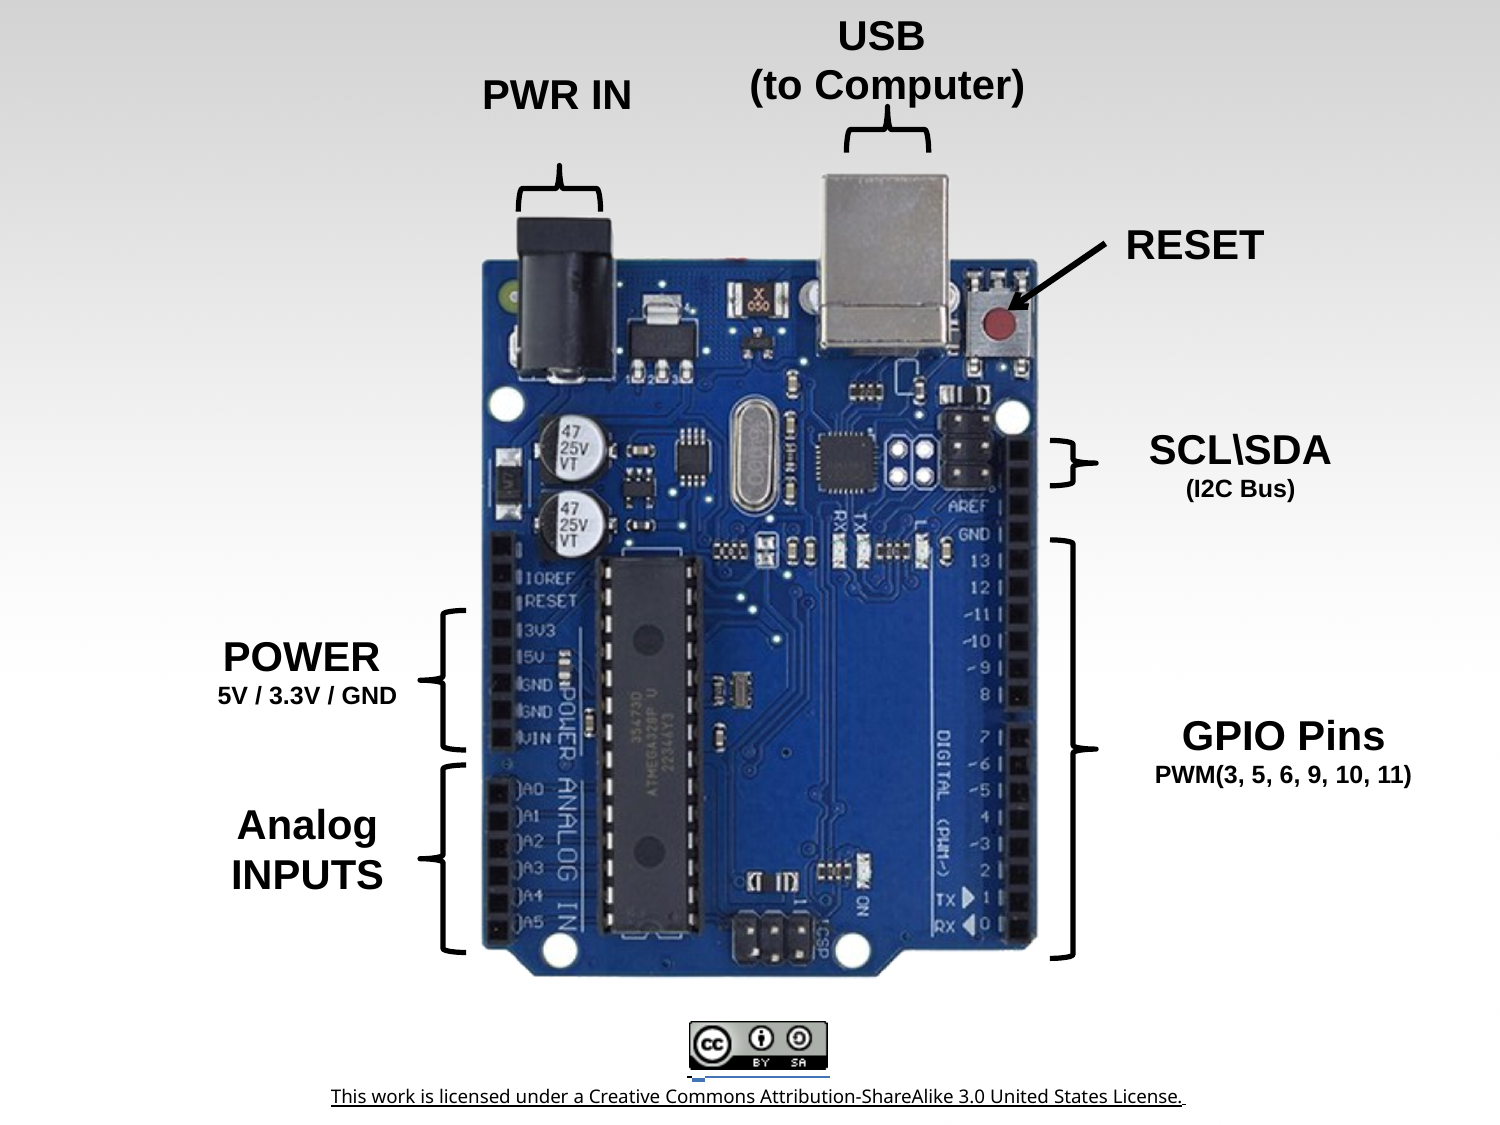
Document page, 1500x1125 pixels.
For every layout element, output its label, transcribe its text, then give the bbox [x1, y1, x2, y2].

text_box [1007, 243, 1106, 311]
picture [0, 0, 1500, 1125]
text_box GPIO Pins PWM(3, 5, 6, 9, 10, 11) [1112, 701, 1455, 796]
text_box USB (to Computer) [637, 1, 1138, 116]
text_box SCL\SDA (I2C Bus) [1115, 415, 1366, 510]
text_box Analog INPUTS [194, 790, 420, 906]
text_box RESET [1070, 210, 1321, 275]
text_box PWR IN [395, 60, 721, 125]
text_box POWER 5V / 3.3V / GND [194, 622, 420, 717]
